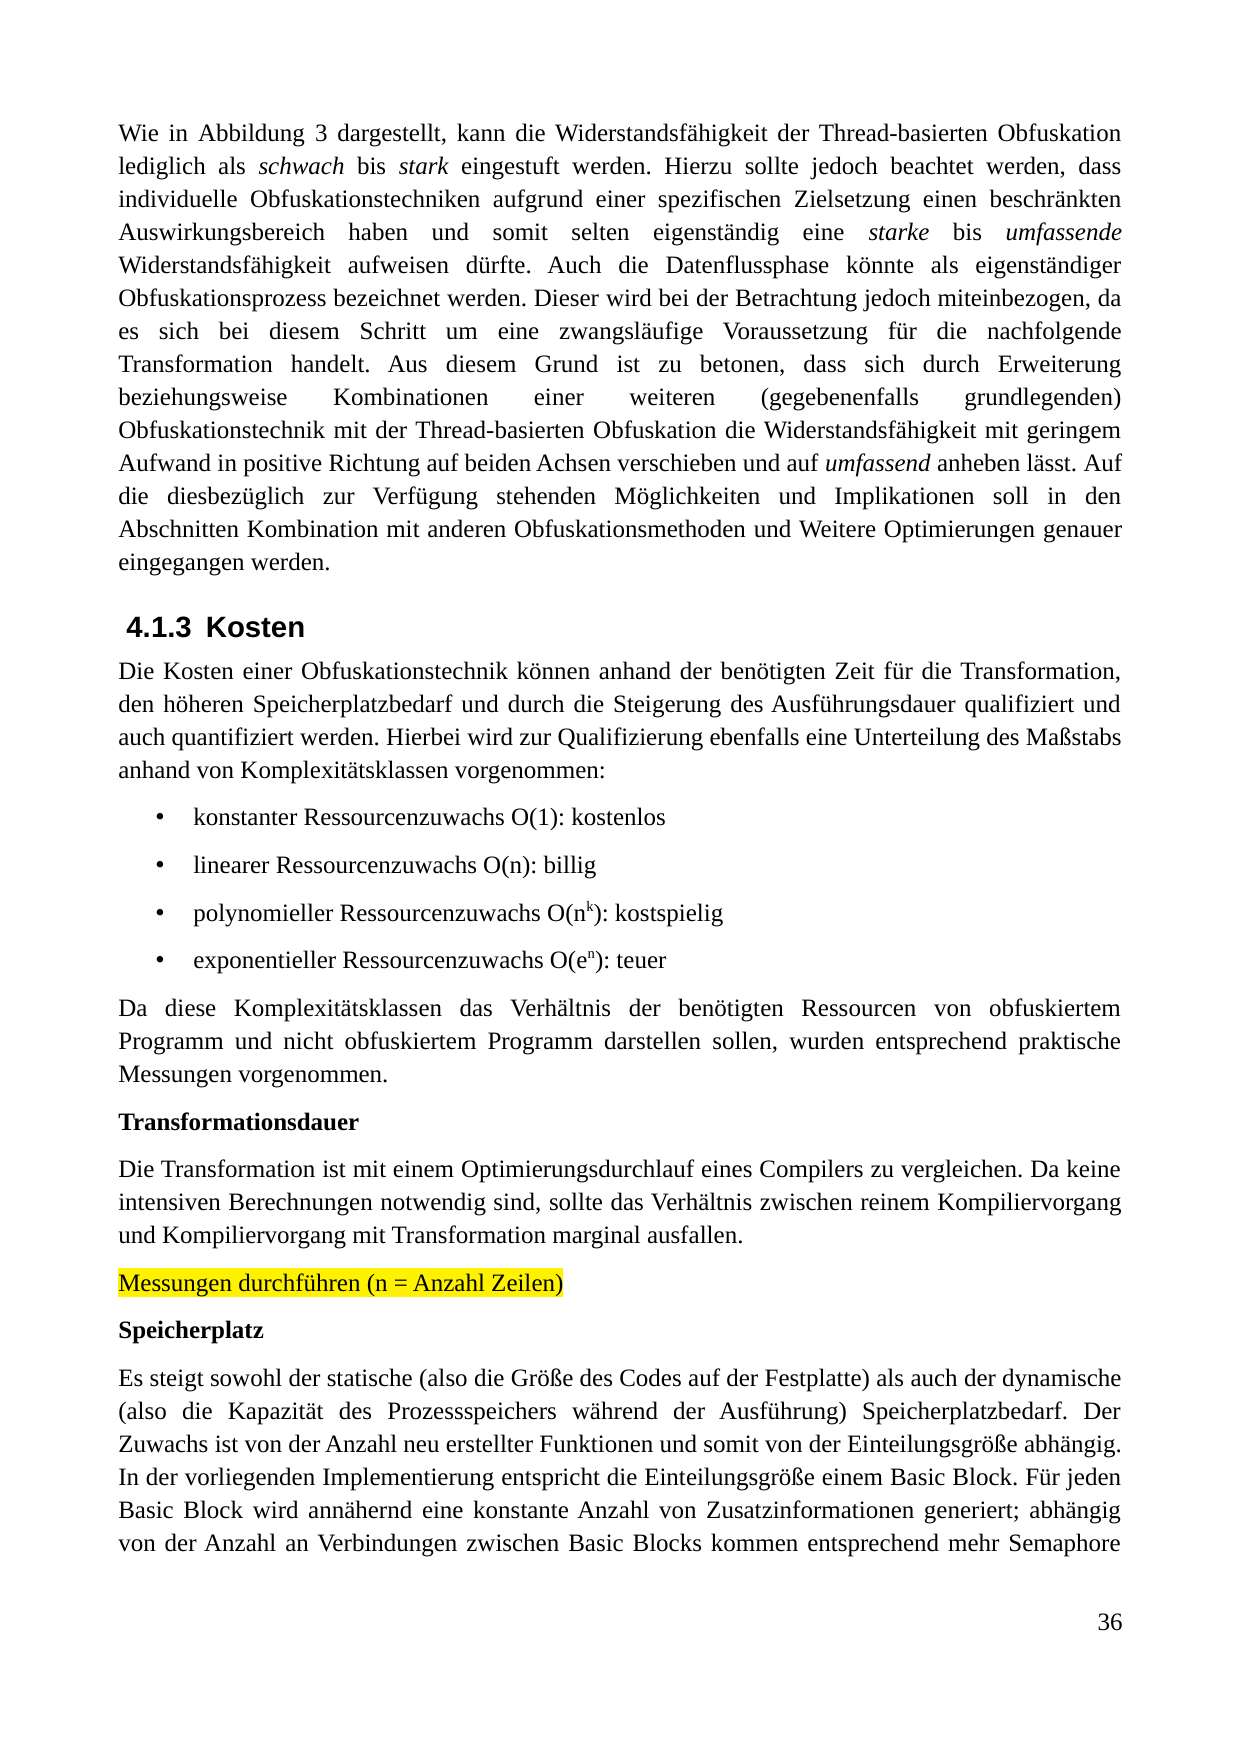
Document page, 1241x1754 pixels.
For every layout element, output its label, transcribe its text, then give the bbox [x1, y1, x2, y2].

text Speicherplatz [118, 1315, 1122, 1344]
list polynomieller Ressourcenzuwachs O(nk): kostspielig [156, 898, 1122, 926]
text Die Transformation ist mit einem Optimierungsdurchlauf eines Compilers zu vergleichen. Da keine intensiven Berechnungen notwendig sind, sollte das Verhältnis zwischen reinem Kompiliervorgang und Kompiliervorgang mit Transformation marginal ausfallen. [118, 1154, 1122, 1249]
list exponentieller Ressourcenzuwachs O(en): teuer [156, 945, 1122, 974]
text Da diese Komplexitätsklassen das Verhältnis der benötigten Ressourcen von obfuskiertem Programm und nicht obfuskiertem Programm darstellen sollen, wurden entsprechend praktische Messungen vorgenommen. [118, 993, 1122, 1088]
list konstanter Ressourcenzuwachs O(1): kostenlos [156, 802, 1122, 831]
text Es steigt sowohl der statische (also die Größe des Codes auf der Festplatte) als auch der dynamische (also die Kapazität des Prozessspeichers während der Ausführung) Speicherplatzbedarf. Der Zuwachs ist von der Anzahl neu erstellter Funktionen und somit von der Einteilungsgröße abhängig. In der vorliegenden Implementierung entspricht die Einteilungsgröße einem Basic Block. Für jeden Basic Block wird annähernd eine konstante Anzahl von Zusatzinformationen generiert; abhängig von der Anzahl an Verbindungen zwischen Basic Blocks kommen entsprechend mehr Semaphore [118, 1363, 1122, 1557]
subtitle Kosten [118, 609, 1122, 643]
list linearer Ressourcenzuwachs O(n): billig [156, 850, 1122, 879]
text Transformationsdauer [118, 1107, 1122, 1135]
text Wie in Abbildung 3 dargestellt, kann die Widerstandsfähigkeit der Thread-basierten Obfuskation lediglich als schwach bis stark eingestuft werden. Hierzu sollte jedoch beachtet werden, dass individuelle Obfuskationstechniken aufgrund einer spezifischen Zielsetzung einen beschränkten Auswirkungsbereich haben und somit selten eigenständig eine starke bis umfassende Widerstandsfähigkeit aufweisen dürfte. Auch die Datenflussphase könnte als eigenständiger Obfuskationsprozess bezeichnet werden. Dieser wird bei der Betrachtung jedoch miteinbezogen, da es sich bei diesem Schritt um eine zwangsläufige Voraussetzung für die nachfolgende Transformation handelt. Aus diesem Grund ist zu betonen, dass sich durch Erweiterung beziehungsweise Kombinationen einer weiteren (gegebenenfalls grundlegenden) Obfuskationstechnik mit der Thread-basierten Obfuskation die Widerstandsfähigkeit mit geringem Aufwand in positive Richtung auf beiden Achsen verschieben und auf umfassend anheben lässt. Auf die diesbezüglich zur Verfügung stehenden Möglichkeiten und Implikationen soll in den Abschnitten Kombination mit anderen Obfuskationsmethoden und Weitere Optimierungen genauer eingegangen werden. [118, 118, 1122, 576]
text Die Kosten einer Obfuskationstechnik können anhand der benötigten Zeit für die Transformation, den höheren Speicherplatzbedarf und durch die Steigerung des Ausführungsdauer qualifiziert und auch quantifiziert werden. Hierbei wird zur Qualifizierung ebenfalls eine Unterteilung des Maßstabs anhand von Komplexitätsklassen vorgenommen: [118, 656, 1122, 784]
text Messungen durchführen (n = Anzahl Zeilen) [118, 1268, 1122, 1297]
